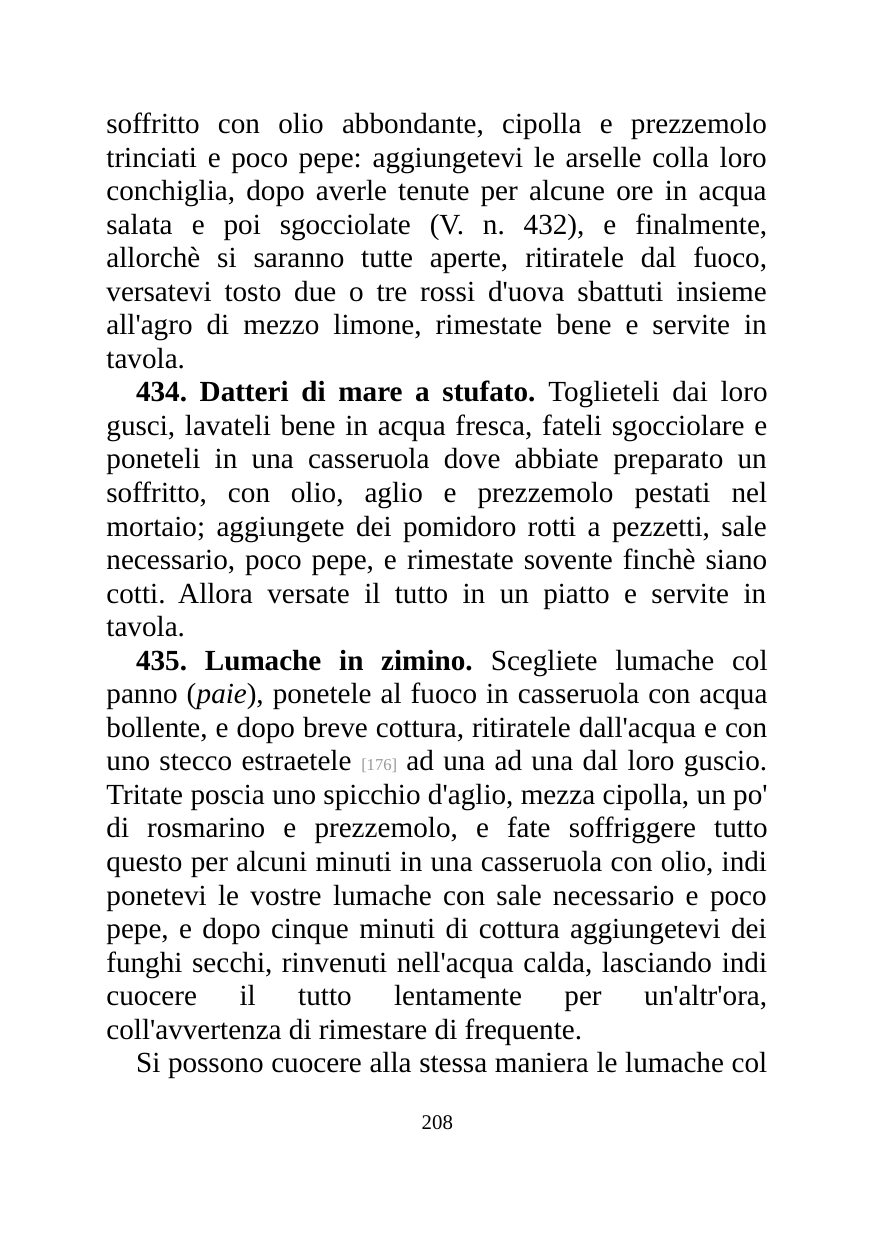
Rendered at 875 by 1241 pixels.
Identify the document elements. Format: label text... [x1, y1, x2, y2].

text 435. Lumache in zimino. Scegliete lumache col panno (paie), ponetele al fuoco in casseruola con acqua bollente, e dopo breve cottura, ritiratele dall'acqua e con uno stecco estraetele [176] ad una ad una dal loro guscio. Tritate poscia uno spicchio d'aglio, mezza cipolla, un po' di rosmarino e prezzemolo, e fate soffriggere tutto questo per alcuni minuti in una casseruola con olio, indi ponetevi le vostre lumache con sale necessario e poco pepe, e dopo cinque minuti di cottura aggiungetevi dei funghi secchi, rinvenuti nell'acqua calda, lasciando indi cuocere il tutto lentamente per un'altr'ora, coll'avvertenza di rimestare di frequente. [106, 643, 768, 1045]
text Si possono cuocere alla stessa maniera le lumache col [106, 1045, 768, 1079]
text 434. Datteri di mare a stufato. Toglieteli dai loro gusci, lavateli bene in acqua fresca, fateli sgocciolare e poneteli in una casseruola dove abbiate preparato un soffritto, con olio, aglio e prezzemolo pestati nel mortaio; aggiungete dei pomidoro rotti a pezzetti, sale necessario, poco pepe, e rimestate sovente finchè siano cotti. Allora versate il tutto in un piatto e servite in tavola. [106, 374, 768, 643]
text soffritto con olio abbondante, cipolla e prezzemolo trinciati e poco pepe: aggiungetevi le arselle colla loro conchiglia, dopo averle tenute per alcune ore in acqua salata e poi sgocciolate (V. n. 432), e finalmente, allorchè si saranno tutte aperte, ritiratele dal fuoco, versatevi tosto due o tre rossi d'uova sbattuti insieme all'agro di mezzo limone, rimestate bene e servite in tavola. [106, 106, 768, 374]
